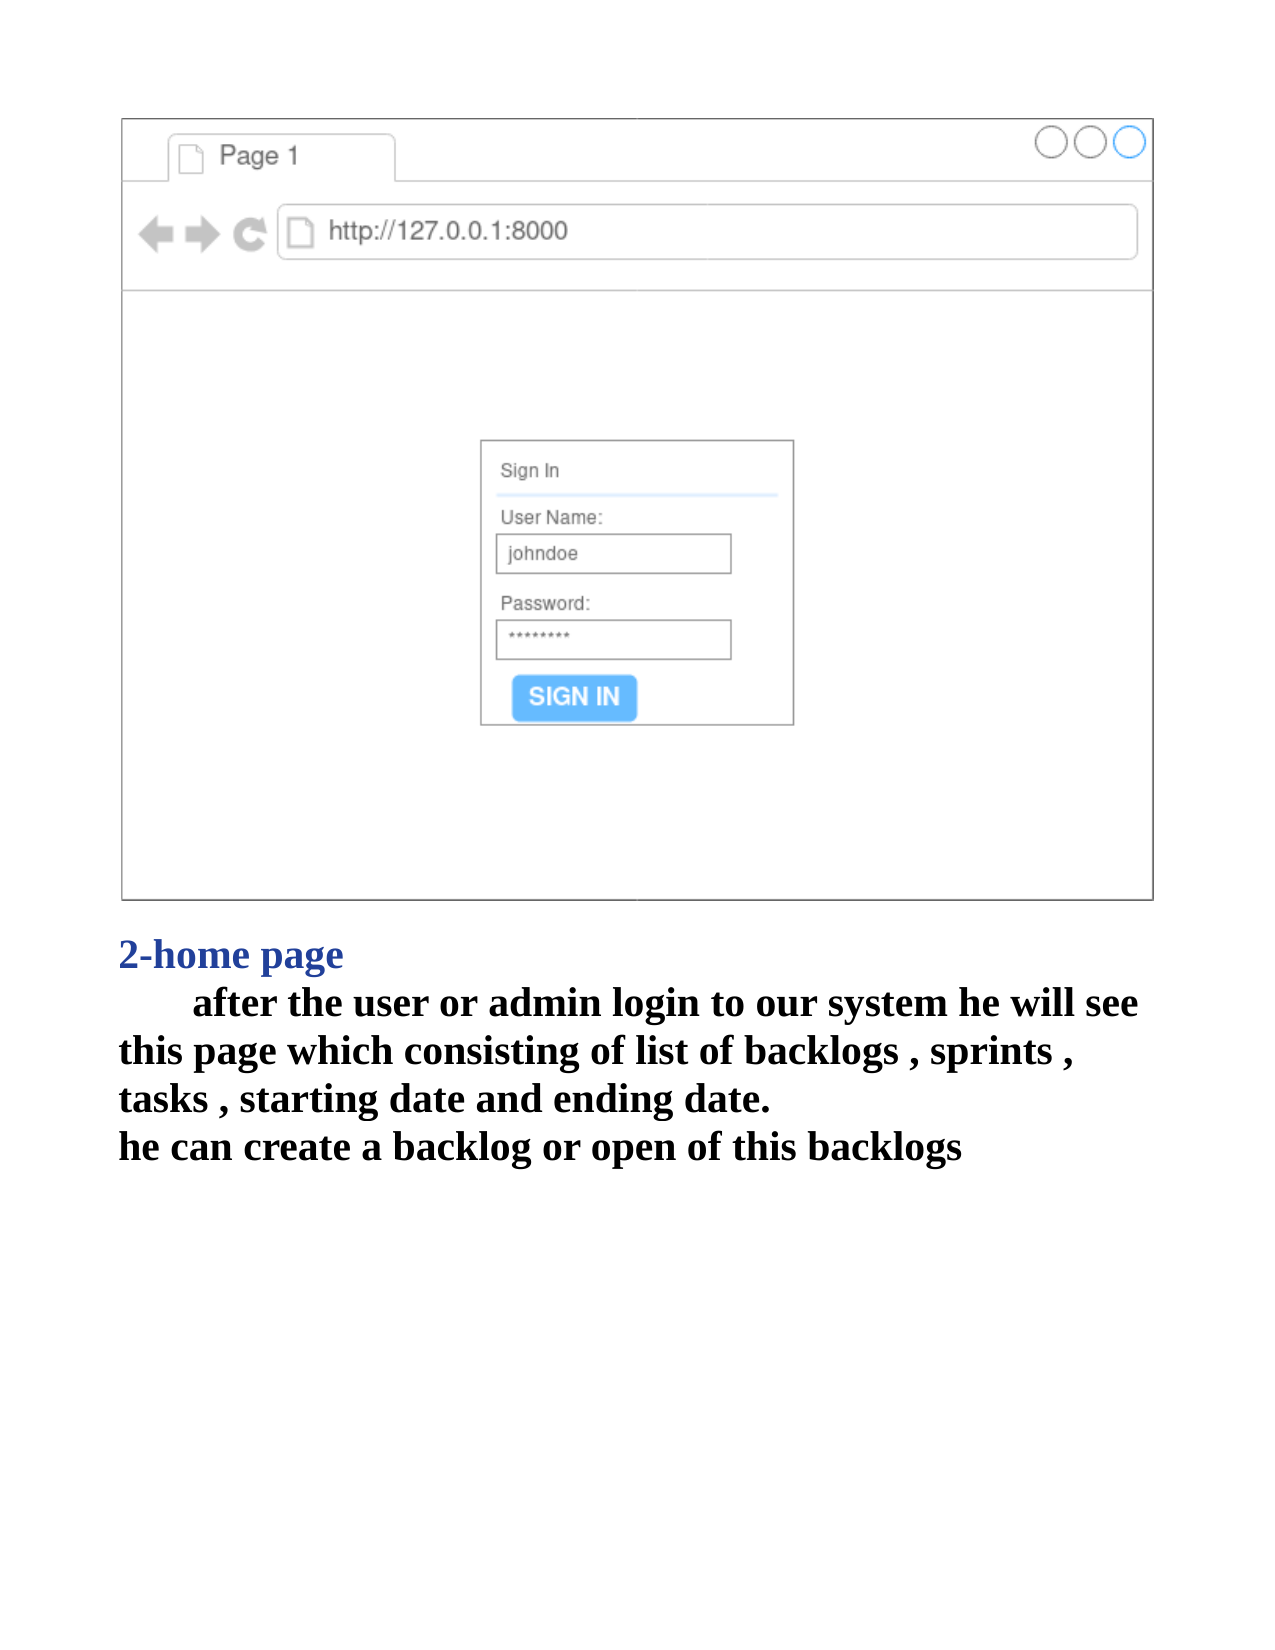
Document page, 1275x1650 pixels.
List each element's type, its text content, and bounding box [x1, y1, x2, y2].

picture [121, 118, 1154, 901]
text 2-home page [118, 930, 1157, 978]
text he can create a backlog or open of this backlogs [118, 1121, 1157, 1169]
text after the user or admin login to our system he will see this page which consisting of list of backlogs , sprints , tasks , starting date and ending date. [118, 978, 1157, 1121]
